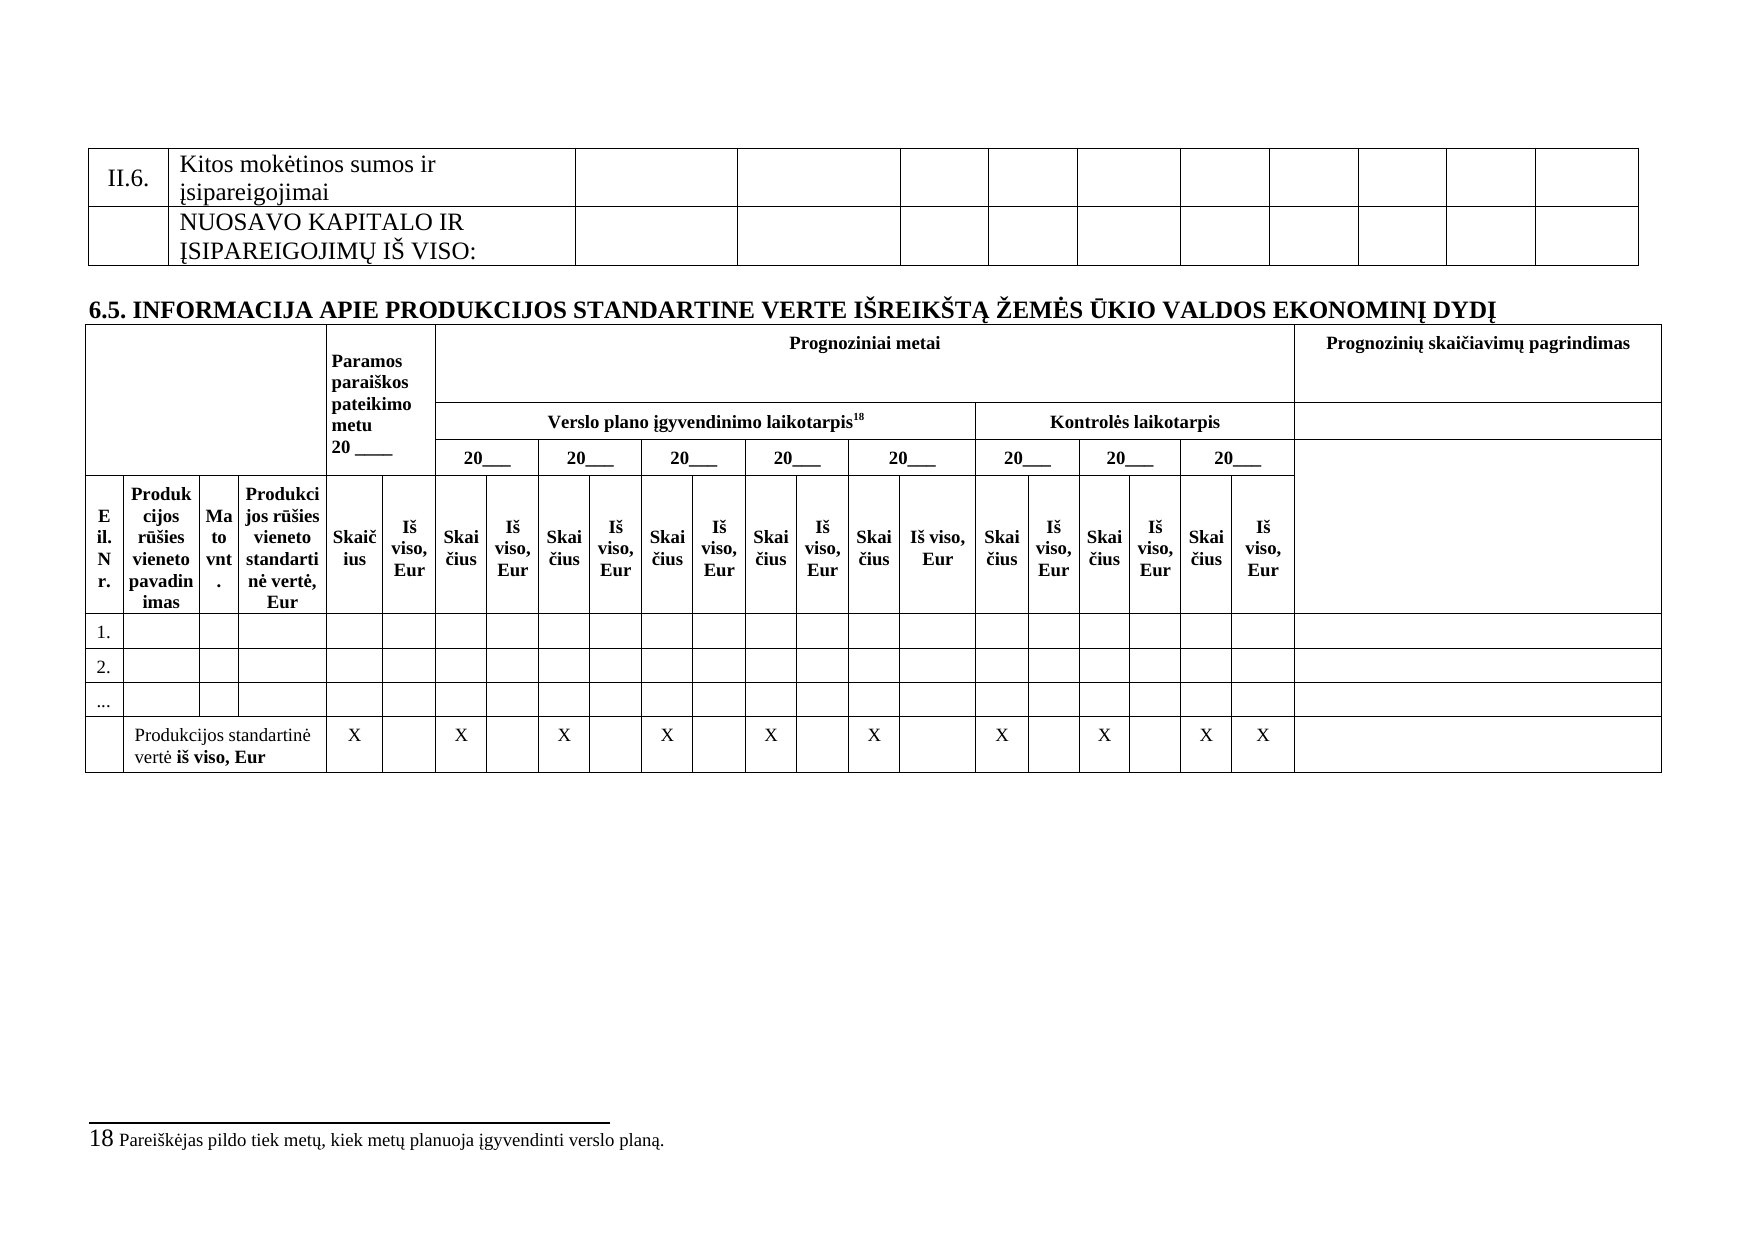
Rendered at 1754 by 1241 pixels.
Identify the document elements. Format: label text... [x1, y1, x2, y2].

table_cell [901, 149, 988, 206]
table_cell [1270, 207, 1358, 265]
table_cell [746, 683, 796, 716]
table_cell Skaičius [1181, 476, 1231, 613]
table_cell [1029, 683, 1079, 716]
table_cell X [976, 717, 1028, 772]
table_cell Skaičius [327, 476, 382, 613]
table_cell X [1080, 717, 1129, 772]
table_cell [239, 649, 326, 682]
table_cell [1295, 440, 1661, 613]
table_cell [693, 683, 745, 716]
table_cell Iš viso, Eur [1130, 476, 1180, 613]
table_cell Mato vnt. [200, 476, 238, 613]
table_cell [693, 649, 745, 682]
table_cell X [746, 717, 796, 772]
table_cell [1295, 649, 1661, 682]
table_cell Verslo plano įgyvendinimo laikotarpis [436, 403, 975, 439]
table_cell [539, 683, 589, 716]
table_cell ... [86, 683, 123, 716]
table_cell Produkcijos standartinė vertė iš viso, Eur [124, 717, 326, 772]
table_cell [383, 649, 435, 682]
table_cell [590, 614, 641, 648]
table_cell [1232, 683, 1294, 716]
table_cell [1359, 207, 1446, 265]
table_cell [849, 683, 899, 716]
table_cell [900, 614, 975, 648]
table_cell [849, 649, 899, 682]
table_cell [1232, 614, 1294, 648]
table_cell [1536, 149, 1638, 206]
table_cell Kitos mokėtinos sumos ir įsipareigojimai [169, 149, 575, 206]
table_cell Skaičius [1080, 476, 1129, 613]
table_cell [1447, 207, 1535, 265]
table_cell [436, 614, 486, 648]
table_cell [590, 649, 641, 682]
table_cell 20___ [746, 440, 848, 475]
table_cell [239, 683, 326, 716]
table_cell [1536, 207, 1638, 265]
table_cell [1295, 717, 1661, 772]
table_cell [124, 683, 199, 716]
table_cell [1295, 614, 1661, 648]
table_cell Kontrolės laikotarpis [976, 403, 1294, 439]
table_cell 20___ [976, 440, 1079, 475]
table_cell [1295, 683, 1661, 716]
table_cell [642, 614, 692, 648]
table_cell [1029, 614, 1079, 648]
table_cell [1447, 149, 1535, 206]
table_cell 1. [86, 614, 123, 648]
table_cell [1181, 614, 1231, 648]
table_cell [797, 649, 848, 682]
table_cell Skaičius [746, 476, 796, 613]
table_cell 2. [86, 649, 123, 682]
table_cell [901, 207, 988, 265]
table_cell [590, 683, 641, 716]
table_cell [1181, 683, 1231, 716]
table_cell Iš viso, Eur [590, 476, 641, 613]
table_cell 20___ [642, 440, 745, 475]
table_cell [487, 717, 538, 772]
table_cell [976, 614, 1028, 648]
table_cell [487, 683, 538, 716]
table_cell Iš viso, Eur [1232, 476, 1294, 613]
table_cell [1181, 649, 1231, 682]
table_cell [693, 717, 745, 772]
table_cell [1130, 717, 1180, 772]
table_header Paramos paraiškos pateikimo metu 20 ____ [327, 325, 435, 475]
table_cell [1359, 149, 1446, 206]
table_cell Iš viso, Eur [900, 476, 975, 613]
table_cell [239, 614, 326, 648]
table_cell [86, 717, 123, 772]
table_cell X [436, 717, 486, 772]
table_cell [590, 717, 641, 772]
table_cell Skaičius [539, 476, 589, 613]
table_cell [200, 683, 238, 716]
table_cell Iš viso, Eur [693, 476, 745, 613]
table_cell Skaičius [849, 476, 899, 613]
table_cell NUOSAVO KAPITALO IR ĮSIPAREIGOJIMŲ IŠ VISO: [169, 207, 575, 265]
table_cell [1029, 649, 1079, 682]
table_cell [383, 683, 435, 716]
table_cell [1130, 649, 1180, 682]
table_cell [327, 683, 382, 716]
table_cell [1078, 149, 1180, 206]
table_cell [1080, 649, 1129, 682]
table_cell [539, 649, 589, 682]
table_cell [1181, 207, 1269, 265]
table_cell [89, 207, 168, 265]
table_cell Eil. Nr. [86, 476, 123, 613]
table_cell [738, 149, 900, 206]
table_cell [1130, 683, 1180, 716]
table_cell [976, 683, 1028, 716]
table_cell [1270, 149, 1358, 206]
table_cell Skaičius [436, 476, 486, 613]
table_cell [642, 649, 692, 682]
table_cell [383, 614, 435, 648]
table_cell [1080, 614, 1129, 648]
table_cell [900, 683, 975, 716]
table_cell [976, 649, 1028, 682]
table_cell Produkcijos rūšies vieneto standartinė vertė, Eur [239, 476, 326, 613]
table_cell [487, 649, 538, 682]
table_header Prognoziniai metai [436, 325, 1294, 402]
table_cell [1295, 403, 1661, 439]
table_cell [383, 717, 435, 772]
table_cell [1181, 149, 1269, 206]
table_cell [436, 649, 486, 682]
table_cell [746, 649, 796, 682]
table_cell [797, 614, 848, 648]
table_cell Produkcijos rūšies vieneto pavadinimas [124, 476, 199, 613]
table_cell Iš viso, Eur [797, 476, 848, 613]
table_cell Skaičius [976, 476, 1028, 613]
table_cell [738, 207, 900, 265]
table_cell 20___ [1080, 440, 1180, 475]
table_cell X [539, 717, 589, 772]
table_cell [327, 649, 382, 682]
table_cell [989, 149, 1077, 206]
table_cell [200, 649, 238, 682]
table_cell [200, 614, 238, 648]
table_cell [797, 683, 848, 716]
table_cell [124, 649, 199, 682]
table_cell 20___ [436, 440, 538, 475]
table_cell X [849, 717, 899, 772]
table_cell [539, 614, 589, 648]
table_cell Iš viso, Eur [487, 476, 538, 613]
text 6.5. INFORMACIJA APIE PRODUKCIJOS STANDARTINE VERTE IŠREIKŠTĄ ŽEMĖS ŪKIO VALDOS EKONOMINĮ DYDĮ [89, 295, 1665, 324]
table_cell [124, 614, 199, 648]
table_cell II.6. [89, 149, 168, 206]
table_cell [1080, 683, 1129, 716]
table_cell X [1232, 717, 1294, 772]
table_cell X [1181, 717, 1231, 772]
table_cell Skaičius [642, 476, 692, 613]
table_cell Iš viso, Eur [1029, 476, 1079, 613]
table_cell [900, 717, 975, 772]
table_cell [849, 614, 899, 648]
table_cell [900, 649, 975, 682]
table_cell [642, 683, 692, 716]
table_cell 20___ [849, 440, 975, 475]
table_cell [576, 149, 737, 206]
table_cell [436, 683, 486, 716]
table_cell [989, 207, 1077, 265]
table_cell X [642, 717, 692, 772]
table_cell [1232, 649, 1294, 682]
table_cell Iš viso, Eur [383, 476, 435, 613]
table_cell 20___ [539, 440, 641, 475]
table_cell [487, 614, 538, 648]
table_cell [746, 614, 796, 648]
table_cell [1130, 614, 1180, 648]
table_cell 20___ [1181, 440, 1294, 475]
table_cell [1029, 717, 1079, 772]
table_cell X [327, 717, 382, 772]
table_cell [693, 614, 745, 648]
table_header [86, 325, 326, 475]
table_cell [1078, 207, 1180, 265]
table_cell [576, 207, 737, 265]
table_cell [327, 614, 382, 648]
table_header Prognozinių skaičiavimų pagrindimas [1295, 325, 1661, 402]
table_cell [797, 717, 848, 772]
